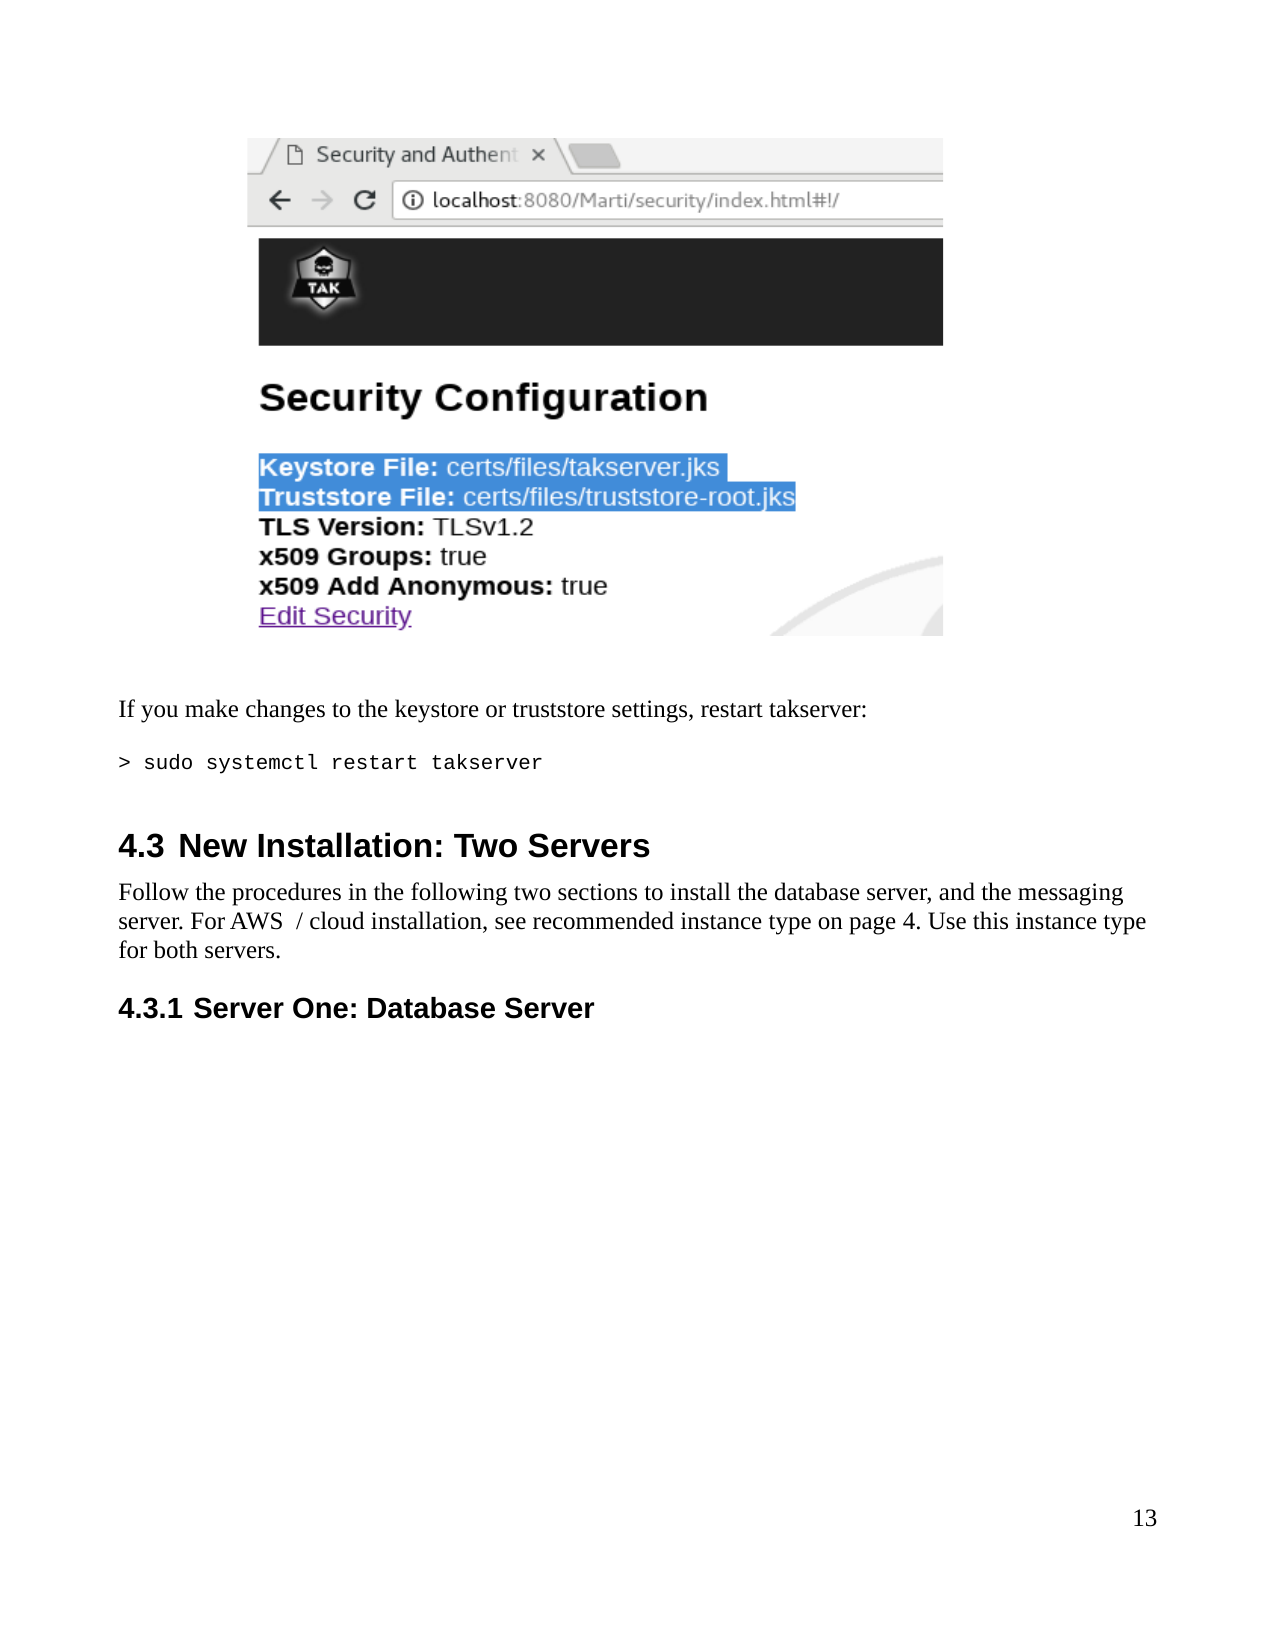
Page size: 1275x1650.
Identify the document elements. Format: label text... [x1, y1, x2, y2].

subtitle Server One: Database Server [118, 991, 1157, 1024]
subtitle New Installation: Two Servers [118, 826, 1157, 865]
text > sudo systemctl restart takserver [118, 752, 1098, 776]
text Follow the procedures in the following two sections to install the database server, and the messaging server. For AWS / cloud installation, see recommended instance type on page 4. Use this instance type for both servers. [118, 877, 1157, 963]
picture [247, 138, 944, 636]
text If you make changes to the keystore or truststore settings, restart takserver: [118, 694, 1098, 723]
